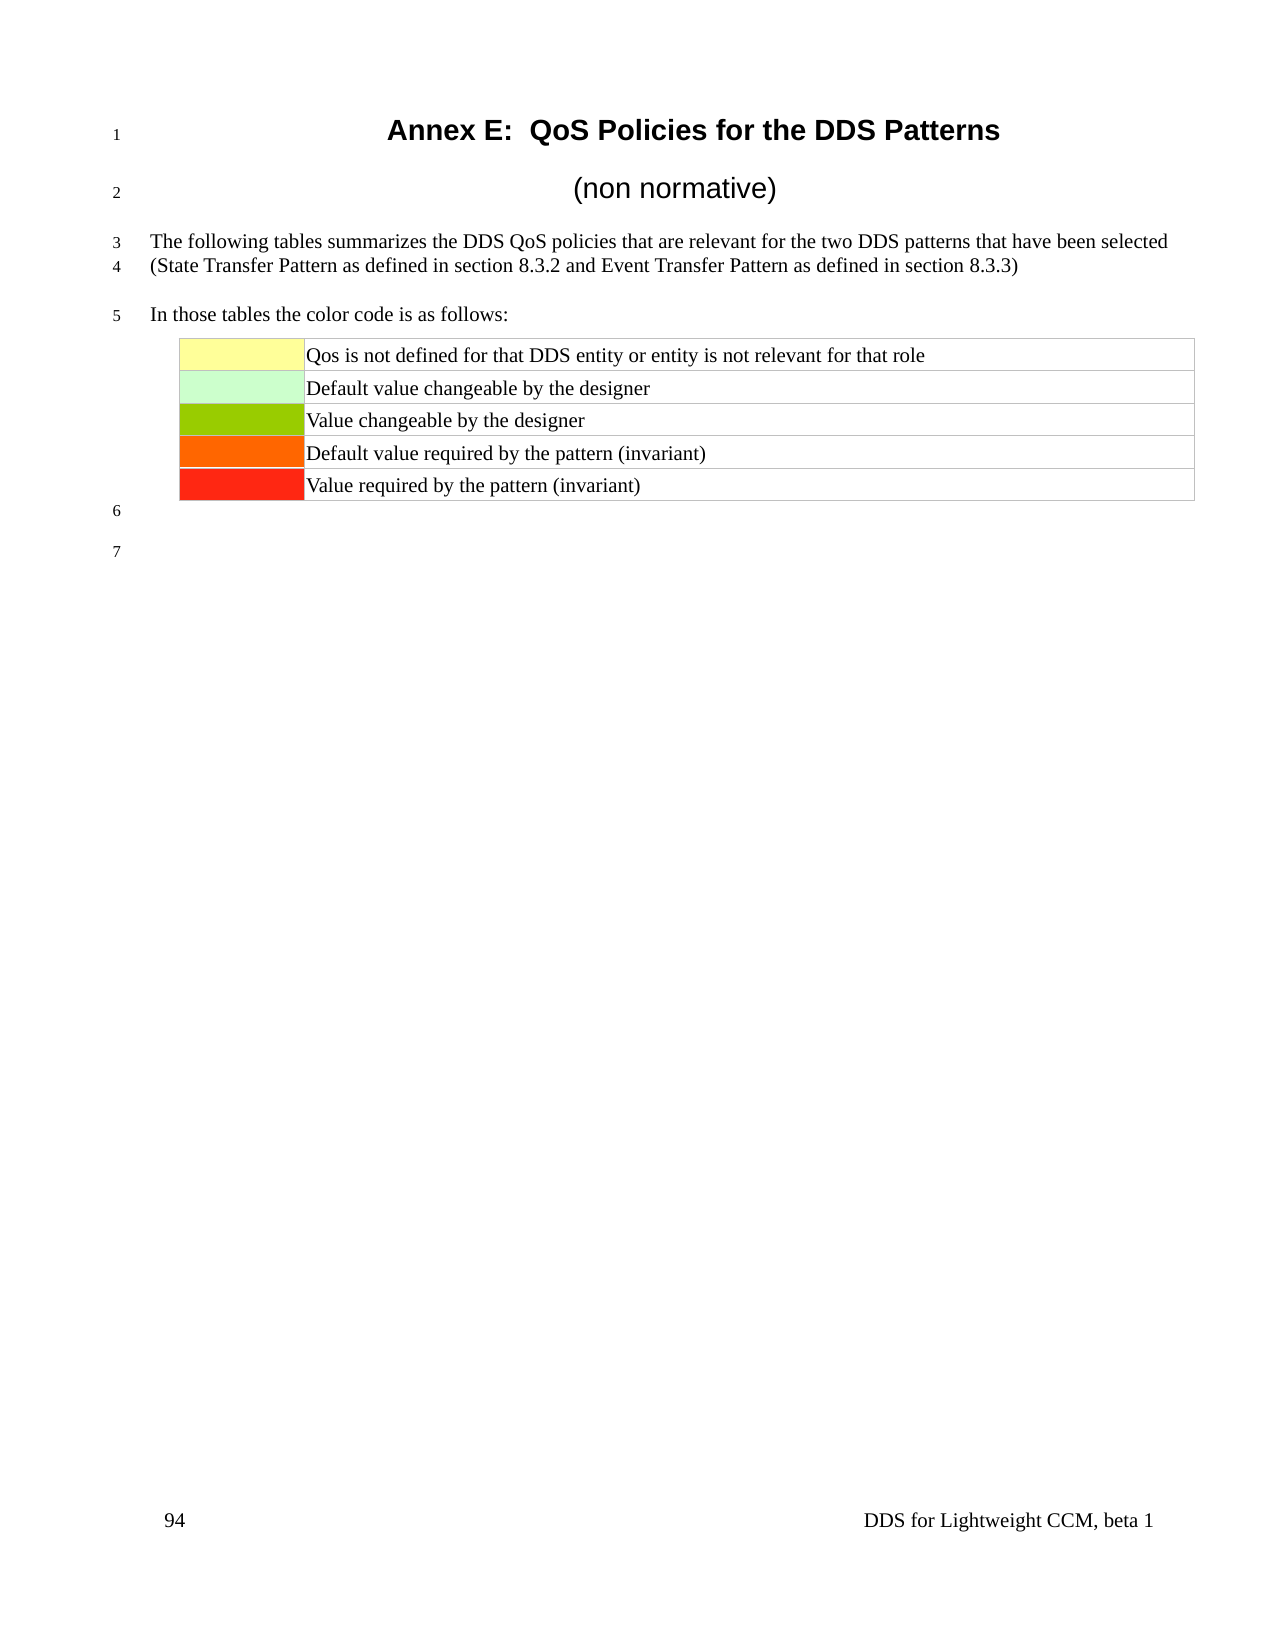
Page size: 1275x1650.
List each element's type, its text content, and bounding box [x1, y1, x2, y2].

table_cell Value changeable by the designer [305, 404, 1194, 435]
table_cell Default value changeable by the designer [305, 371, 1194, 403]
table_cell [180, 436, 304, 467]
table_cell [180, 371, 304, 403]
list QoS Policies for the DDS Patterns [187, 112, 1200, 146]
table_cell Default value required by the pattern (invariant) [305, 436, 1194, 467]
text In those tables the color code is as follows: [150, 302, 1200, 326]
table_header [180, 339, 304, 370]
text The following tables summarizes the DDS QoS policies that are relevant for the two DDS patterns that have been selected (State Transfer Pattern as defined in section 8.3.2 and Event Transfer Pattern as defined in section 8.3.3) [150, 229, 1200, 277]
text (non normative) [150, 171, 1200, 204]
table_cell Value required by the pattern (invariant) [305, 469, 1194, 500]
table_cell [180, 469, 304, 500]
table_header Qos is not defined for that DDS entity or entity is not relevant for that role [305, 339, 1194, 370]
table_cell [180, 404, 304, 435]
